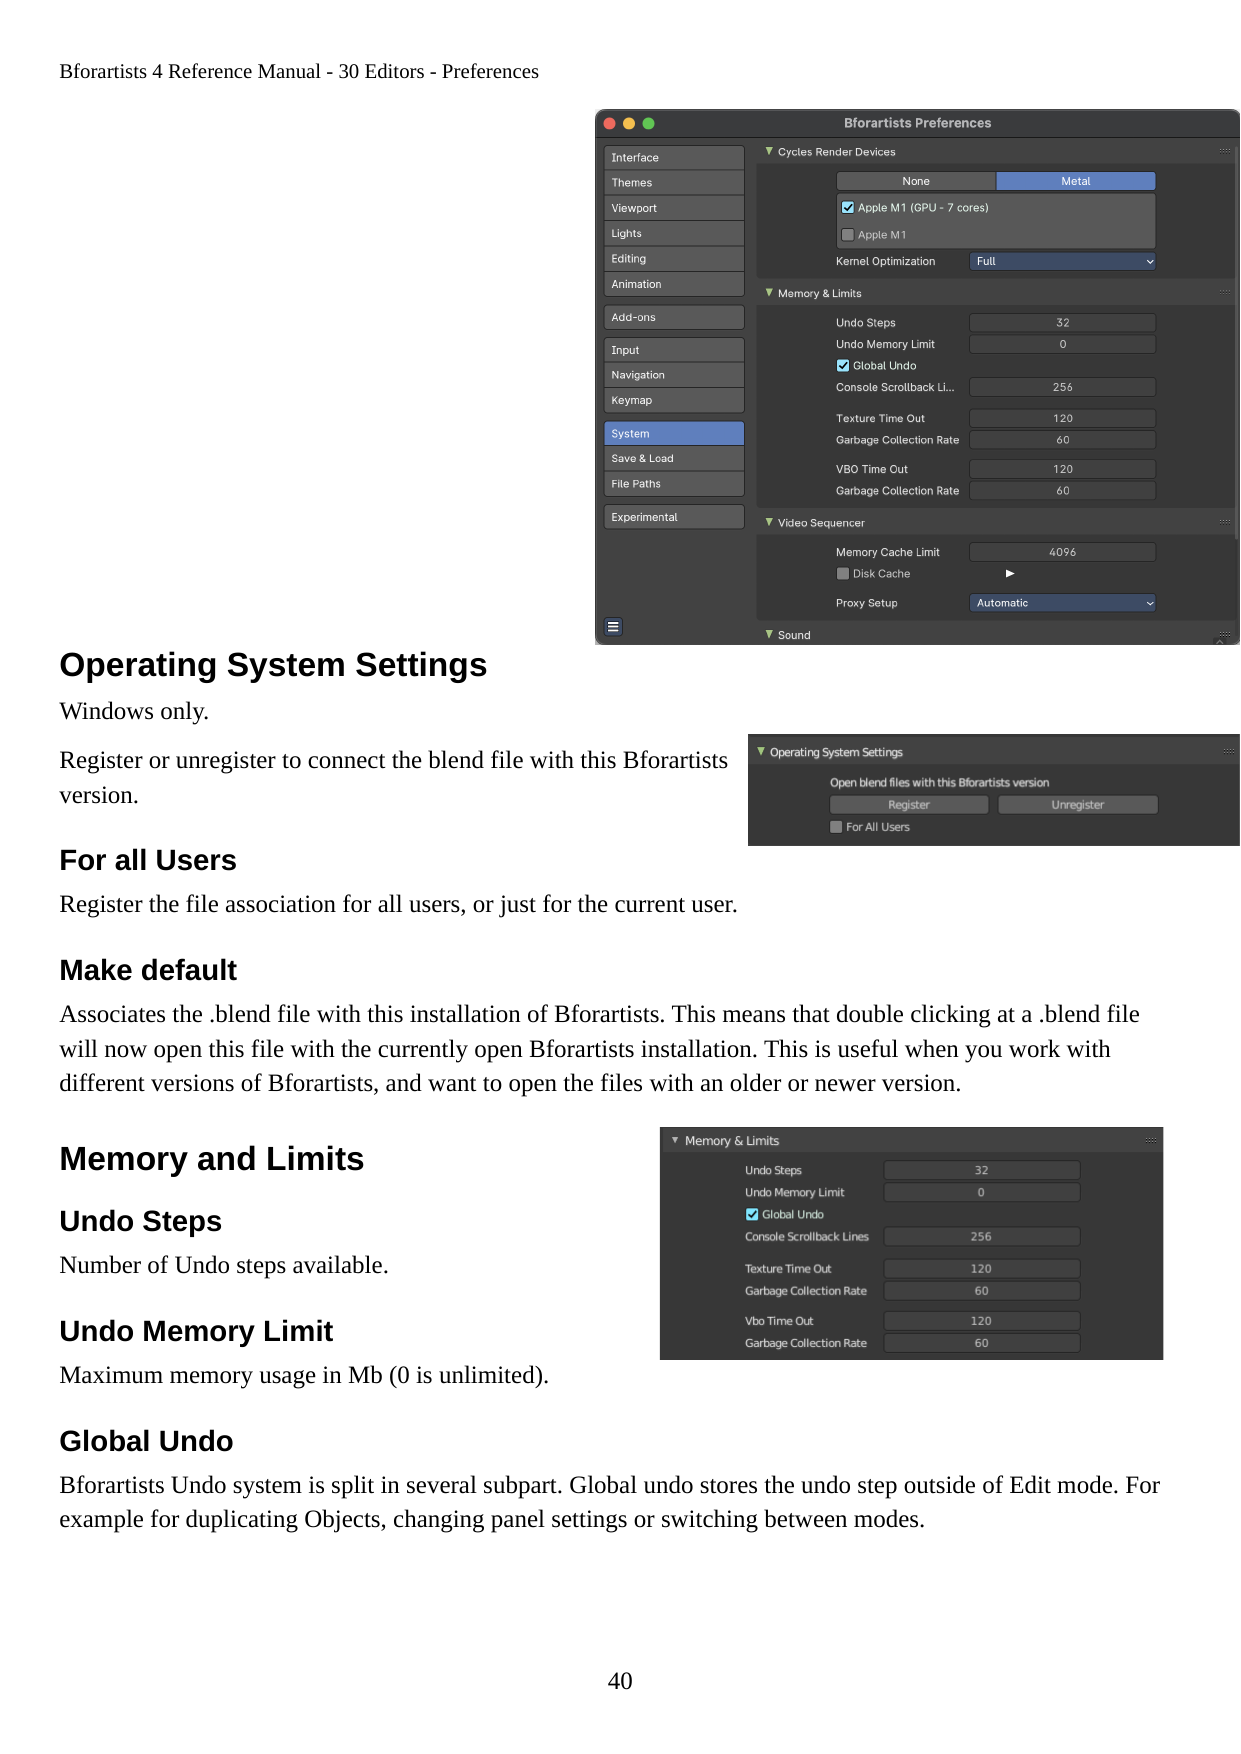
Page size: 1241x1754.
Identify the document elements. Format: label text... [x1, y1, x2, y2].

text Maximum memory usage in Mb (0 is unlimited). [59, 1360, 1181, 1389]
picture [748, 734, 1240, 846]
subtitle Global Undo [59, 1424, 1181, 1458]
subtitle Operating System Settings [59, 645, 1181, 684]
text Bforartists Undo system is split in several subpart. Global undo stores the undo step outside of Edit mode. For example for duplicating Objects, changing panel settings or switching between modes. [59, 1470, 1181, 1533]
subtitle Make default [59, 953, 1181, 987]
picture [595, 109, 1240, 645]
subtitle Undo Memory Limit [59, 1314, 659, 1348]
subtitle [1164, 1138, 1181, 1177]
subtitle Memory and Limits [59, 1138, 659, 1177]
subtitle For all Users [59, 843, 1181, 877]
text Register the file association for all users, or just for the current user. [59, 889, 1181, 918]
subtitle [1164, 1314, 1181, 1348]
picture [659, 1127, 1164, 1360]
text Register or unregister to connect the blend file with this Bforartists version. [59, 745, 748, 808]
text Number of Undo steps available. [59, 1250, 659, 1279]
subtitle [1164, 1204, 1181, 1238]
text Windows only. [59, 696, 1181, 725]
text Associates the .blend file with this installation of Bforartists. This means that double clicking at a .blend file will now open this file with the currently open Bforartists installation. This is useful when you work with different versions of Bforartists, and want to open the files with an older or newer version. [59, 999, 1181, 1097]
subtitle Undo Steps [59, 1204, 659, 1238]
